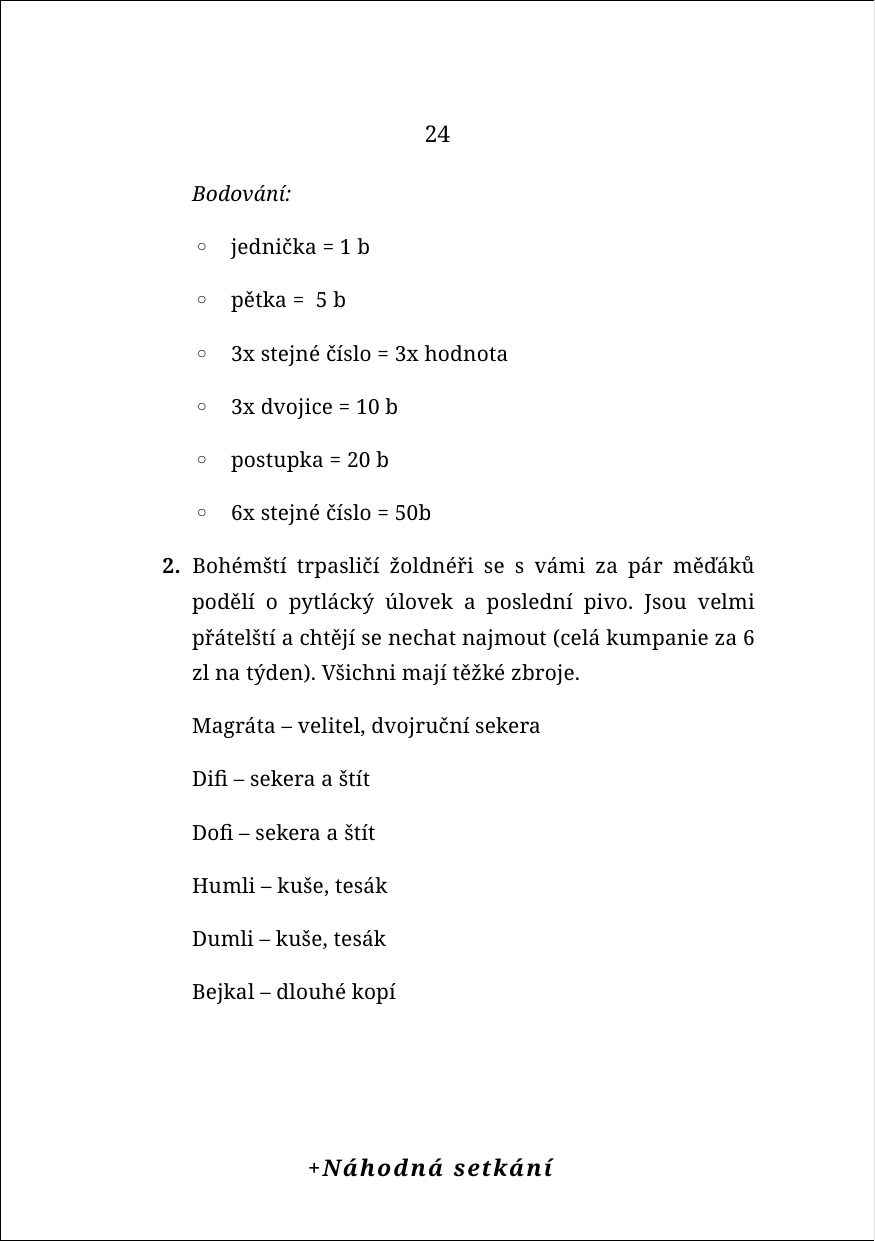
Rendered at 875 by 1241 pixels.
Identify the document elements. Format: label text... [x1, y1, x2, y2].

list Difi – sekera a štít [162, 764, 756, 793]
list Bodování: [162, 179, 756, 207]
list Dofi – sekera a štít [162, 818, 756, 846]
list jednička = 1 b [193, 232, 756, 261]
list pětka = 5 b [193, 285, 756, 314]
list Bejkal – dlouhé kopí [162, 977, 756, 1006]
list 3x stejné číslo = 3x hodnota [193, 339, 756, 367]
list 3x dvojice = 10 b [193, 392, 756, 420]
list 6x stejné číslo = 50b [193, 498, 756, 527]
list Bohémští trpasličí žoldnéři se s vámi za pár měďáků podělí o pytlácký úlovek a poslední pivo. Jsou velmi přátelští a chtějí se nechat najmout (celá kumpanie za 6 zl na týden). Všichni mají těžké zbroje. [162, 552, 756, 687]
list Magráta – velitel, dvojruční sekera [162, 711, 756, 740]
list Dumli – kuše, tesák [162, 924, 756, 953]
list postupka = 20 b [193, 445, 756, 473]
list Humli – kuše, tesák [162, 871, 756, 899]
